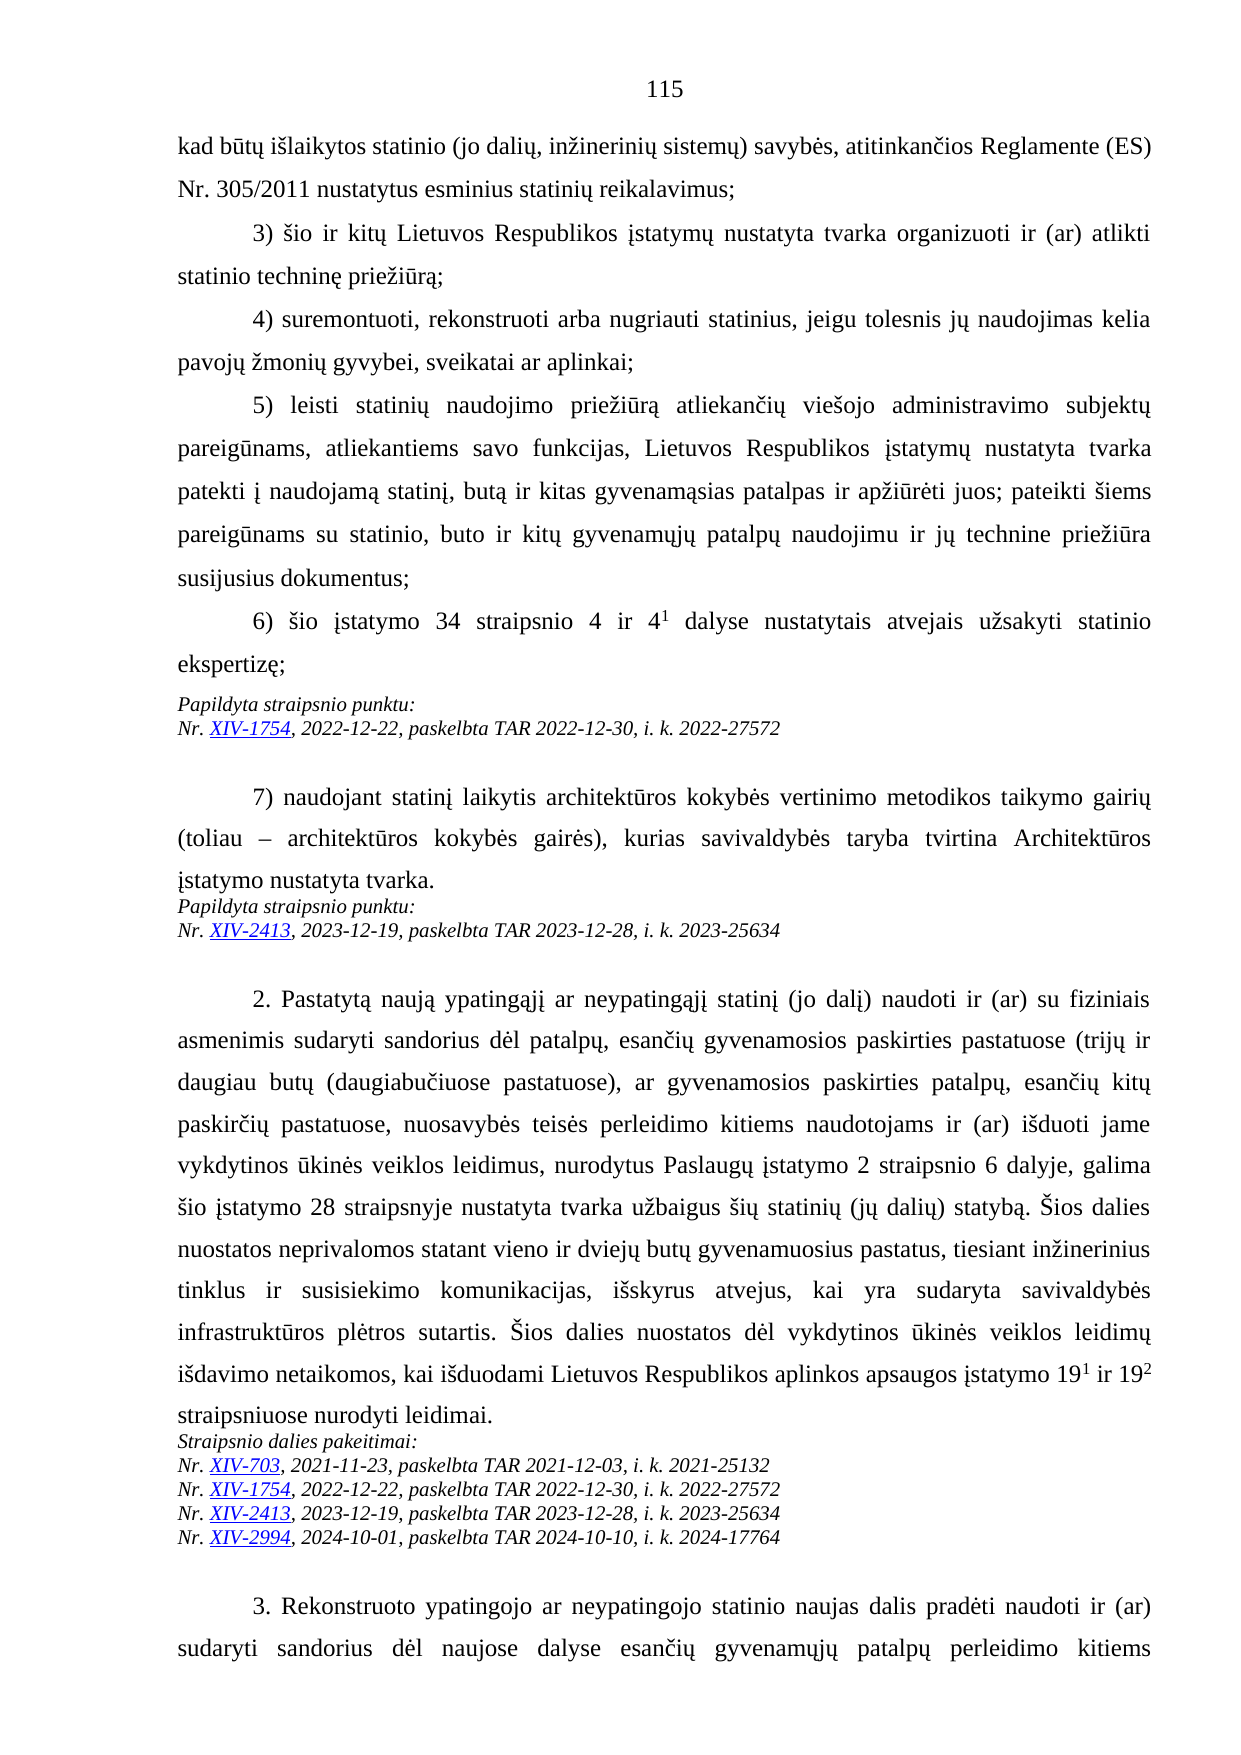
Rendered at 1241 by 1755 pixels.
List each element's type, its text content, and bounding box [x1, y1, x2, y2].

text kad būtų išlaikytos statinio (jo dalių, inžinerinių sistemų) savybės, atitinkančios Reglamente (ES) Nr. 305/2011 nustatytus esminius statinių reikalavimus; [177, 131, 1152, 203]
text 5) leisti statinių naudojimo priežiūrą atliekančių viešojo administravimo subjektų pareigūnams, atliekantiems savo funkcijas, Lietuvos Respublikos įstatymų nustatyta tvarka patekti į naudojamą statinį, butą ir kitas gyvenamąsias patalpas ir apžiūrėti juos; pateikti šiems pareigūnams su statinio, buto ir kitų gyvenamųjų patalpų naudojimu ir jų technine priežiūra susijusius dokumentus; [177, 390, 1152, 591]
text Straipsnio dalies pakeitimai: [177, 1429, 1152, 1453]
text 2. Pastatytą naują ypatingąjį ar neypatingąjį statinį (jo dalį) naudoti ir (ar) su fiziniais asmenimis sudaryti sandorius dėl patalpų, esančių gyvenamosios paskirties pastatuose (trijų ir daugiau butų (daugiabučiuose pastatuose), ar gyvenamosios paskirties patalpų, esančių kitų paskirčių pastatuose, nuosavybės teisės perleidimo kitiems naudotojams ir (ar) išduoti jame vykdytinos ūkinės veiklos leidimus, nurodytus Paslaugų įstatymo 2 straipsnio 6 dalyje, galima šio įstatymo 28 straipsnyje nustatyta tvarka užbaigus šių statinių (jų dalių) statybą. Šios dalies nuostatos neprivalomos statant vieno ir dviejų butų gyvenamuosius pastatus, tiesiant inžinerinius tinklus ir susisiekimo komunikacijas, išskyrus atvejus, kai yra sudaryta savivaldybės infrastruktūros plėtros sutartis. Šios dalies nuostatos dėl vykdytinos ūkinės veiklos leidimų išdavimo netaikomos, kai išduodami Lietuvos Respublikos aplinkos apsaugos įstatymo 191 ir 192 straipsniuose nurodyti leidimai. [177, 971, 1152, 1429]
text 6) šio įstatymo 34 straipsnio 4 ir 41 dalyse nustatytais atvejais užsakyti statinio ekspertizę; [177, 606, 1152, 678]
text Nr. XIV-2413, 2023-12-19, paskelbta TAR 2023-12-28, i. k. 2023-25634 [177, 918, 1152, 942]
text Nr. XIV-1754, 2022-12-22, paskelbta TAR 2022-12-30, i. k. 2022-27572 [177, 1477, 1152, 1501]
text 3. Rekonstruoto ypatingojo ar neypatingojo statinio naujas dalis pradėti naudoti ir (ar) sudaryti sandorius dėl naujose dalyse esančių gyvenamųjų patalpų perleidimo kitiems [177, 1578, 1152, 1661]
text 4) suremontuoti, rekonstruoti arba nugriauti statinius, jeigu tolesnis jų naudojimas kelia pavojų žmonių gyvybei, sveikatai ar aplinkai; [177, 304, 1152, 376]
text 7) naudojant statinį laikytis architektūros kokybės vertinimo metodikos taikymo gairių (toliau – architektūros kokybės gairės), kurias savivaldybės taryba tvirtina Architektūros įstatymo nustatyta tvarka. [177, 769, 1152, 894]
text Papildyta straipsnio punktu: [177, 692, 1152, 716]
text Papildyta straipsnio punktu: [177, 894, 1152, 918]
text Nr. XIV-1754, 2022-12-22, paskelbta TAR 2022-12-30, i. k. 2022-27572 [177, 716, 1152, 740]
text Nr. XIV-703, 2021-11-23, paskelbta TAR 2021-12-03, i. k. 2021-25132 [177, 1453, 1152, 1477]
text Nr. XIV-2994, 2024-10-01, paskelbta TAR 2024-10-10, i. k. 2024-17764 [177, 1525, 1152, 1549]
text Nr. XIV-2413, 2023-12-19, paskelbta TAR 2023-12-28, i. k. 2023-25634 [177, 1501, 1152, 1525]
text 3) šio ir kitų Lietuvos Respublikos įstatymų nustatyta tvarka organizuoti ir (ar) atlikti statinio techninę priežiūrą; [177, 218, 1152, 289]
